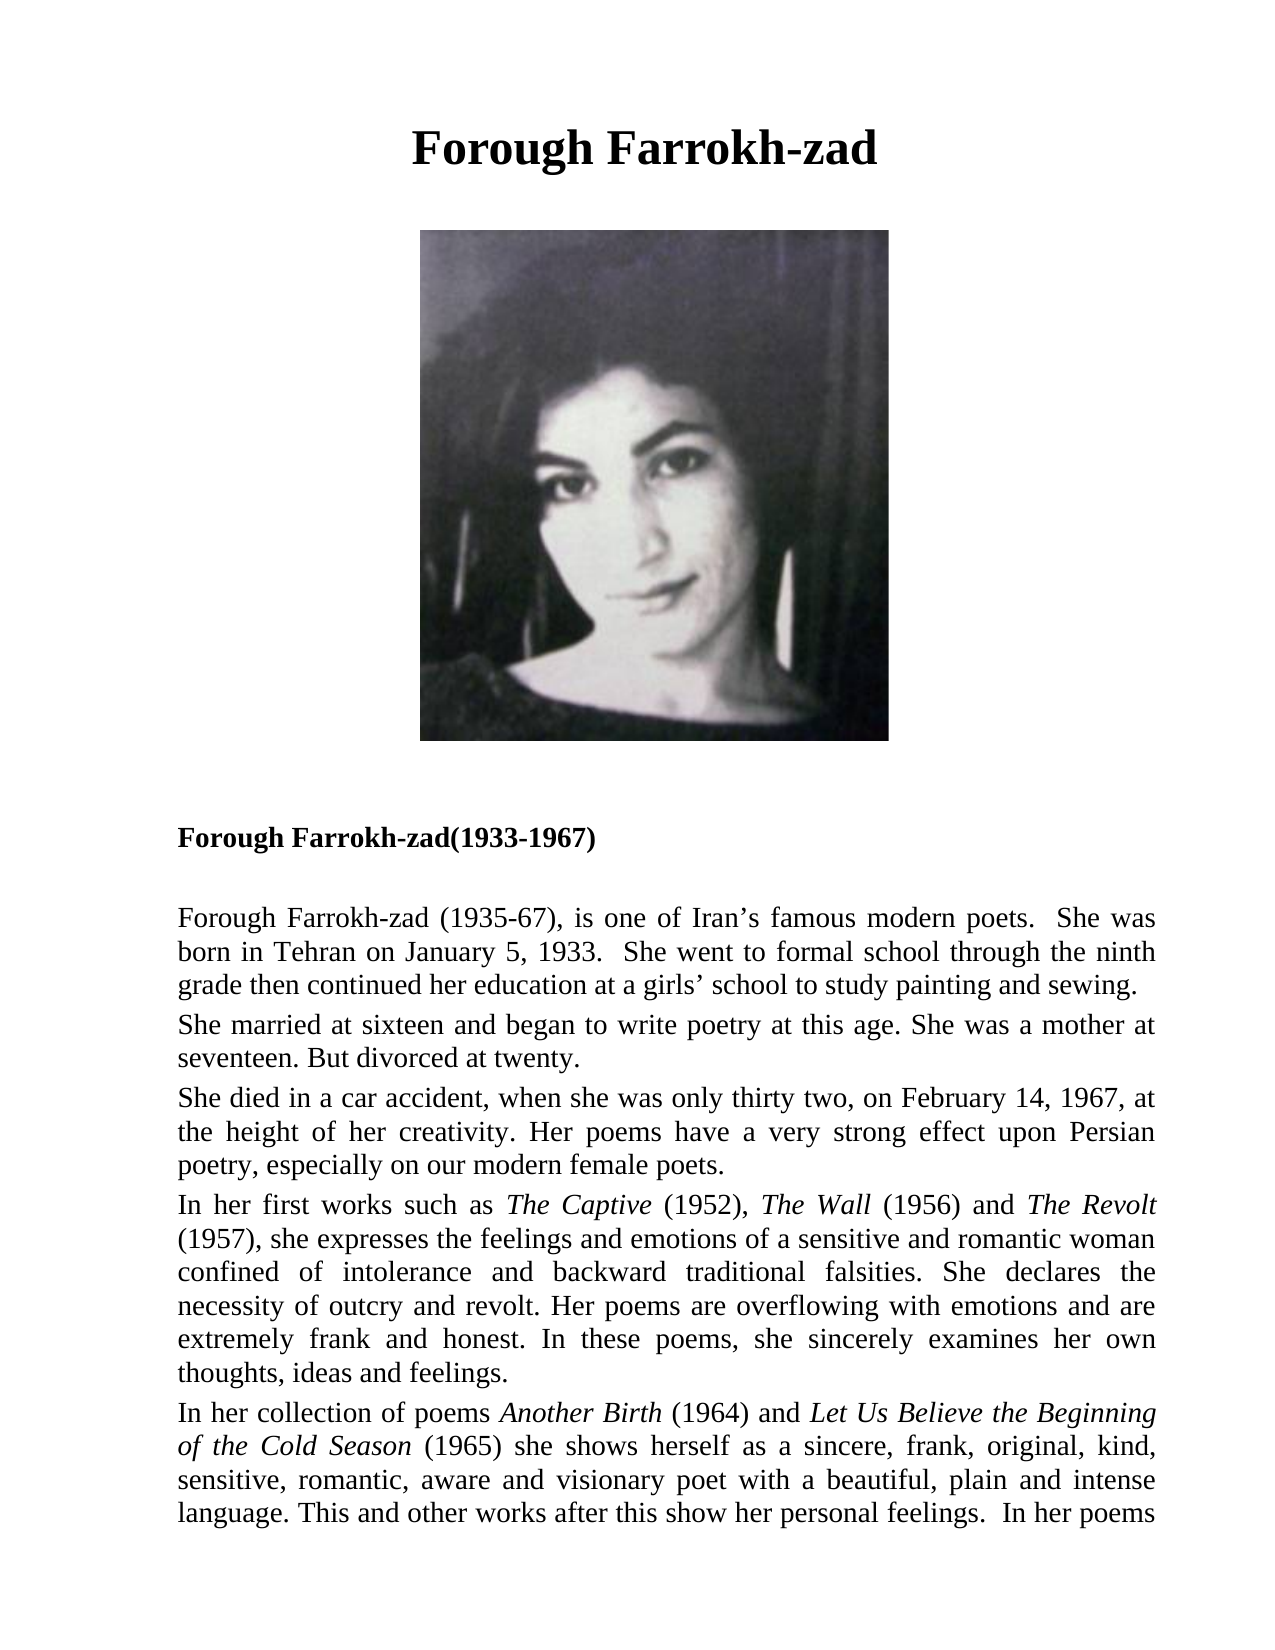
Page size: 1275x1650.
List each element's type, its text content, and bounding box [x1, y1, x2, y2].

text Forough Farrokh-zad(1933-1967) [177, 821, 1157, 854]
text In her collection of poems Another Birth (1964) and Let Us Believe the Beginning of the Cold Season (1965) she shows herself as a sincere, frank, original, kind, sensitive, romantic, aware and visionary poet with a beautiful, plain and intense language. This and other works after this show her personal feelings. In her poems [177, 1395, 1157, 1529]
text She died in a car accident, when she was only thirty two, on February 14, 1967, at the height of her creativity. Her poems have a very strong effect upon Persian poetry, especially on our modern female poets. [177, 1080, 1157, 1181]
text She married at sixteen and began to write poetry at this age. She was a mother at seventeen. But divorced at twenty. [177, 1007, 1157, 1074]
picture [420, 230, 889, 741]
text Forough Farrokh-zad (1935-67), is one of Iran’s famous modern poets. She was born in Tehran on January 5, 1933. She went to formal school through the ninth grade then continued her education at a girls’ school to study painting and sewing. [177, 900, 1157, 1001]
subtitle Forough Farrokh-zad [132, 118, 1157, 176]
text In her first works such as The Captive (1952), The Wall (1956) and The Revolt (1957), she expresses the feelings and emotions of a sensitive and romantic woman confined of intolerance and backward traditional falsities. She declares the necessity of outcry and revolt. Her poems are overflowing with emotions and are extremely frank and honest. In these poems, she sincerely examines her own thoughts, ideas and feelings. [177, 1187, 1157, 1388]
